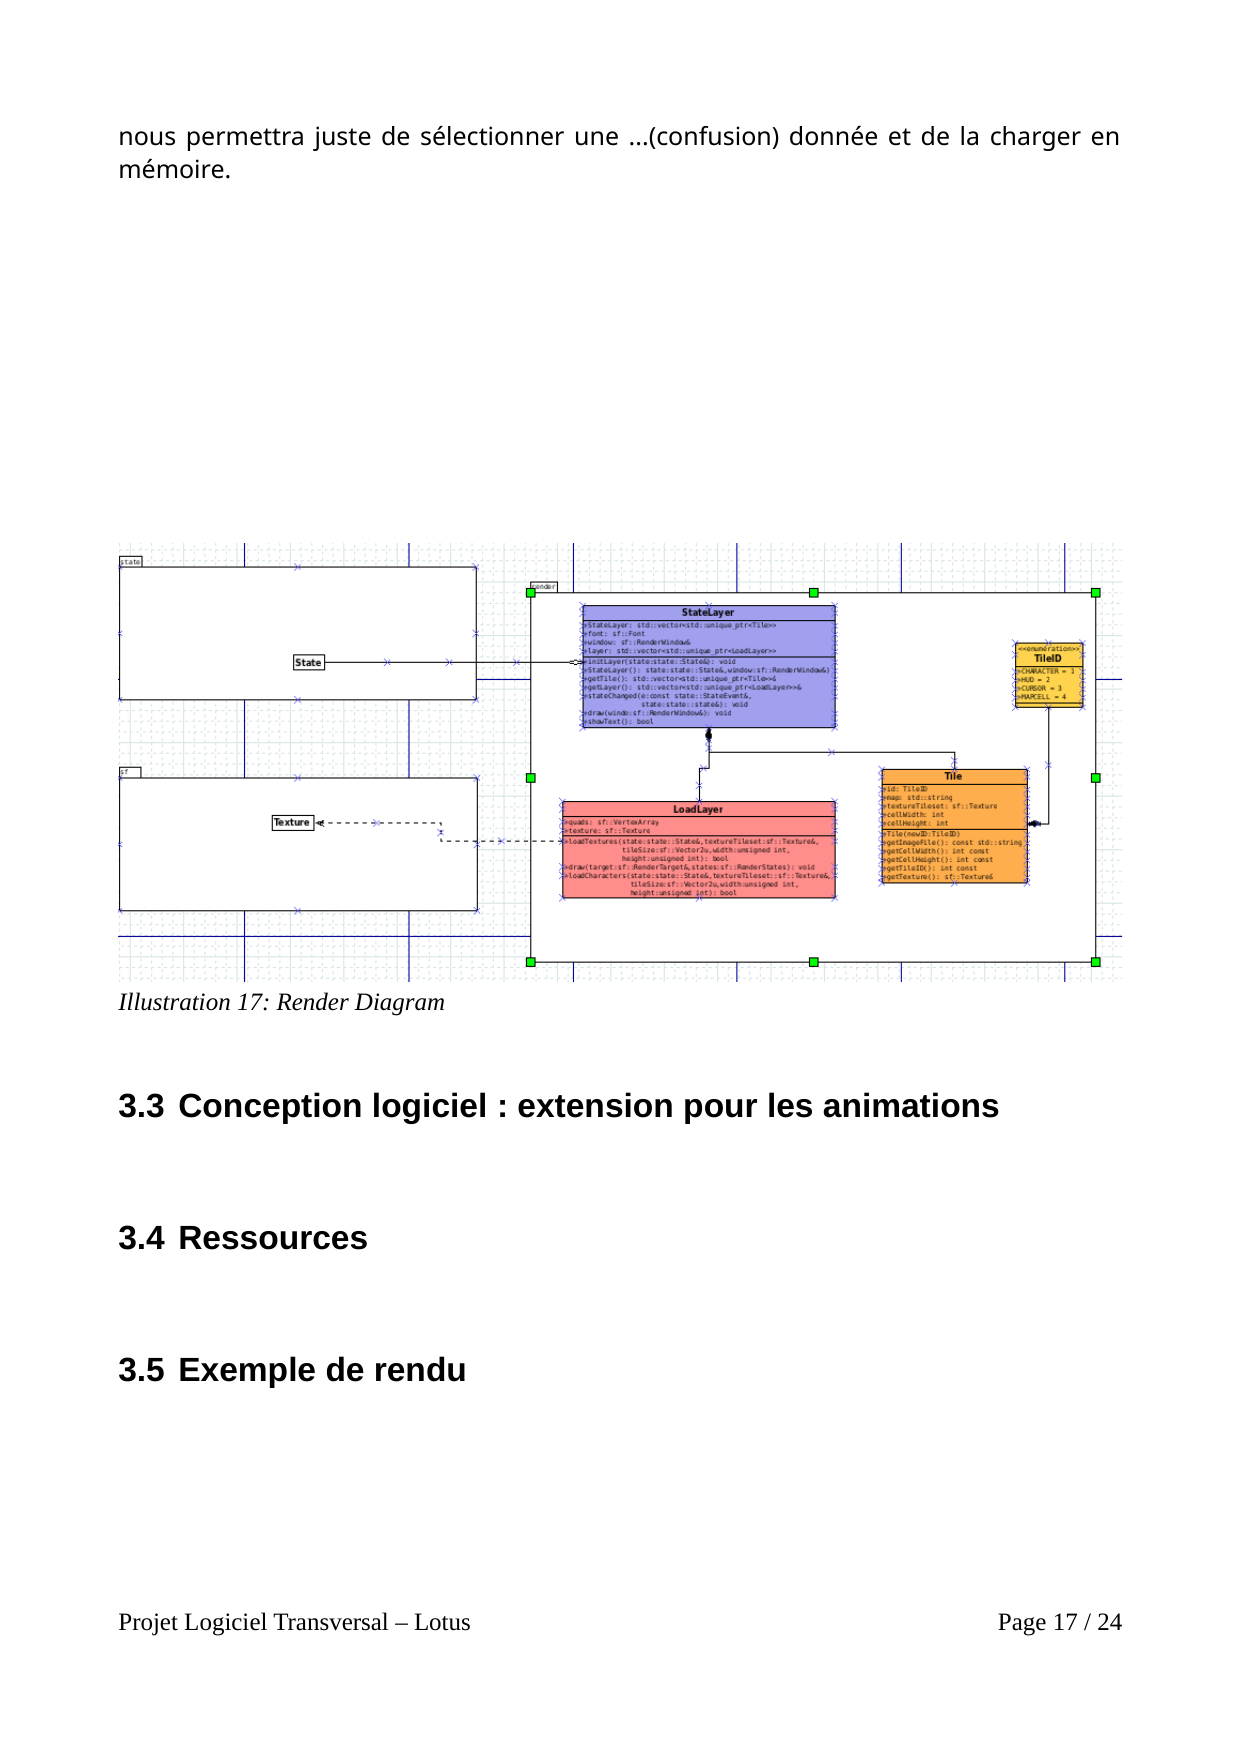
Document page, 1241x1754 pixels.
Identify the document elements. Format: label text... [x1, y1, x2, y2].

text Illustration 17: Render Diagram [118, 982, 1122, 1015]
text nous permettra juste de sélectionner une ...(confusion) donnée et de la charger en mémoire. [118, 118, 1122, 186]
subtitle Conception logiciel : extension pour les animations [118, 1085, 1122, 1124]
subtitle Exemple de rendu [118, 1350, 1122, 1389]
subtitle Ressources [118, 1218, 1122, 1256]
picture [118, 543, 1123, 982]
